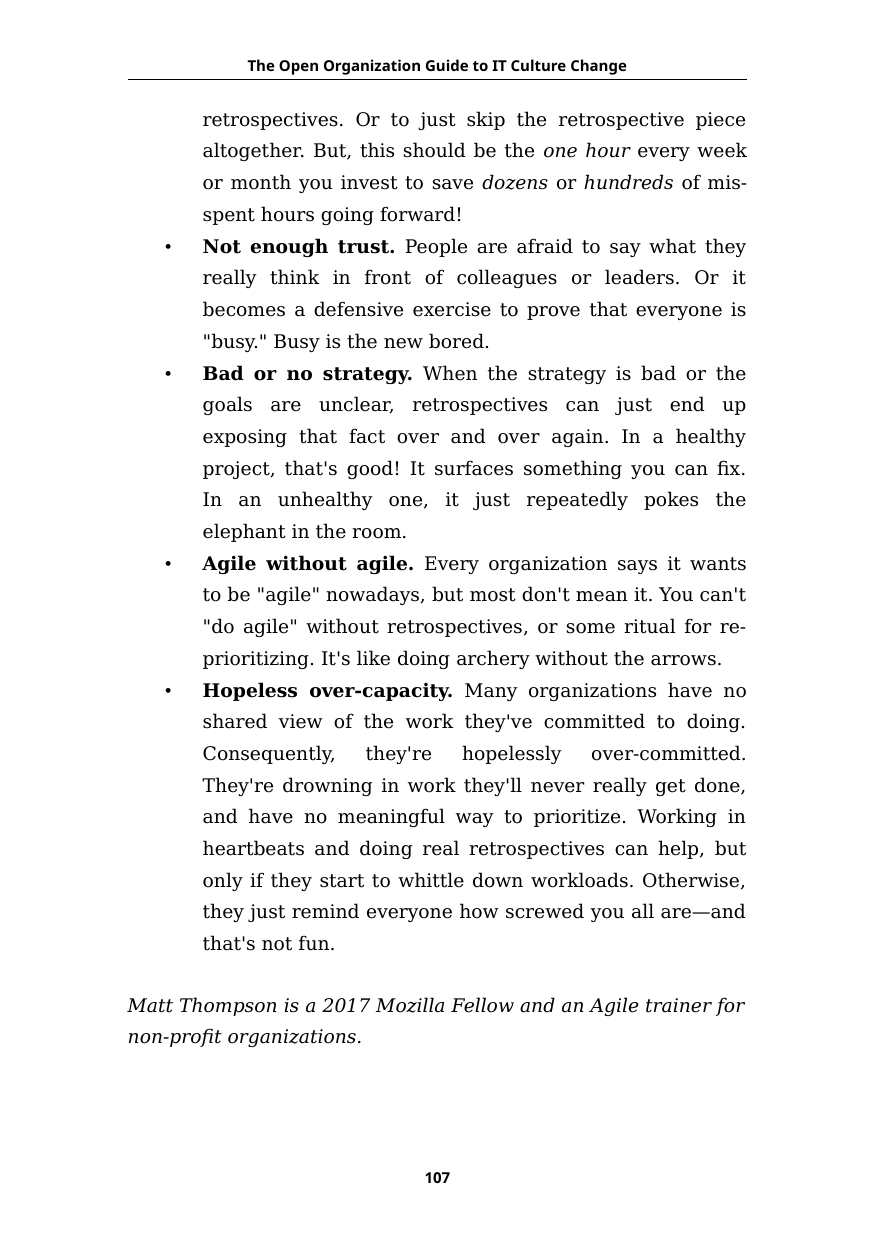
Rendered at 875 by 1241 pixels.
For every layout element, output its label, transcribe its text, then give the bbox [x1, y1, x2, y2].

list Not enough trust. People are afraid to say what they really think in front of colleagues or leaders. Or it becomes a defensive exercise to prove that everyone is "busy." Busy is the new bored. [165, 235, 747, 352]
list Bad or no strategy. When the strategy is bad or the goals are unclear, retrospectives can just end up exposing that fact over and over again. In a healthy project, that's good! It surfaces something you can fix. In an unhealthy one, it just repeatedly pokes the elephant in the room. [165, 362, 747, 543]
text Matt Thompson is a 2017 Mozilla Fellow and an Agile trainer for non-profit organizations. [127, 994, 747, 1048]
list Hopeless over-capacity. Many organizations have no shared view of the work they've committed to doing. Consequently, they're hopelessly over-committed. They're drowning in work they'll never really get done, and have no meaningful way to prioritize. Working in heartbeats and doing real retrospectives can help, but only if they start to whittle down workloads. Otherwise, they just remind everyone how screwed you all are—and that's not fun. [165, 679, 747, 955]
list retrospectives. Or to just skip the retrospective piece altogether. But, this should be the one hour every week or month you invest to save dozens or hundreds of mis-spent hours going forward! [165, 109, 747, 226]
list Agile without agile. Every organization says it wants to be "agile" nowadays, but most don't mean it. You can't "do agile" without retrospectives, or some ritual for re-prioritizing. It's like doing archery without the arrows. [165, 552, 747, 669]
